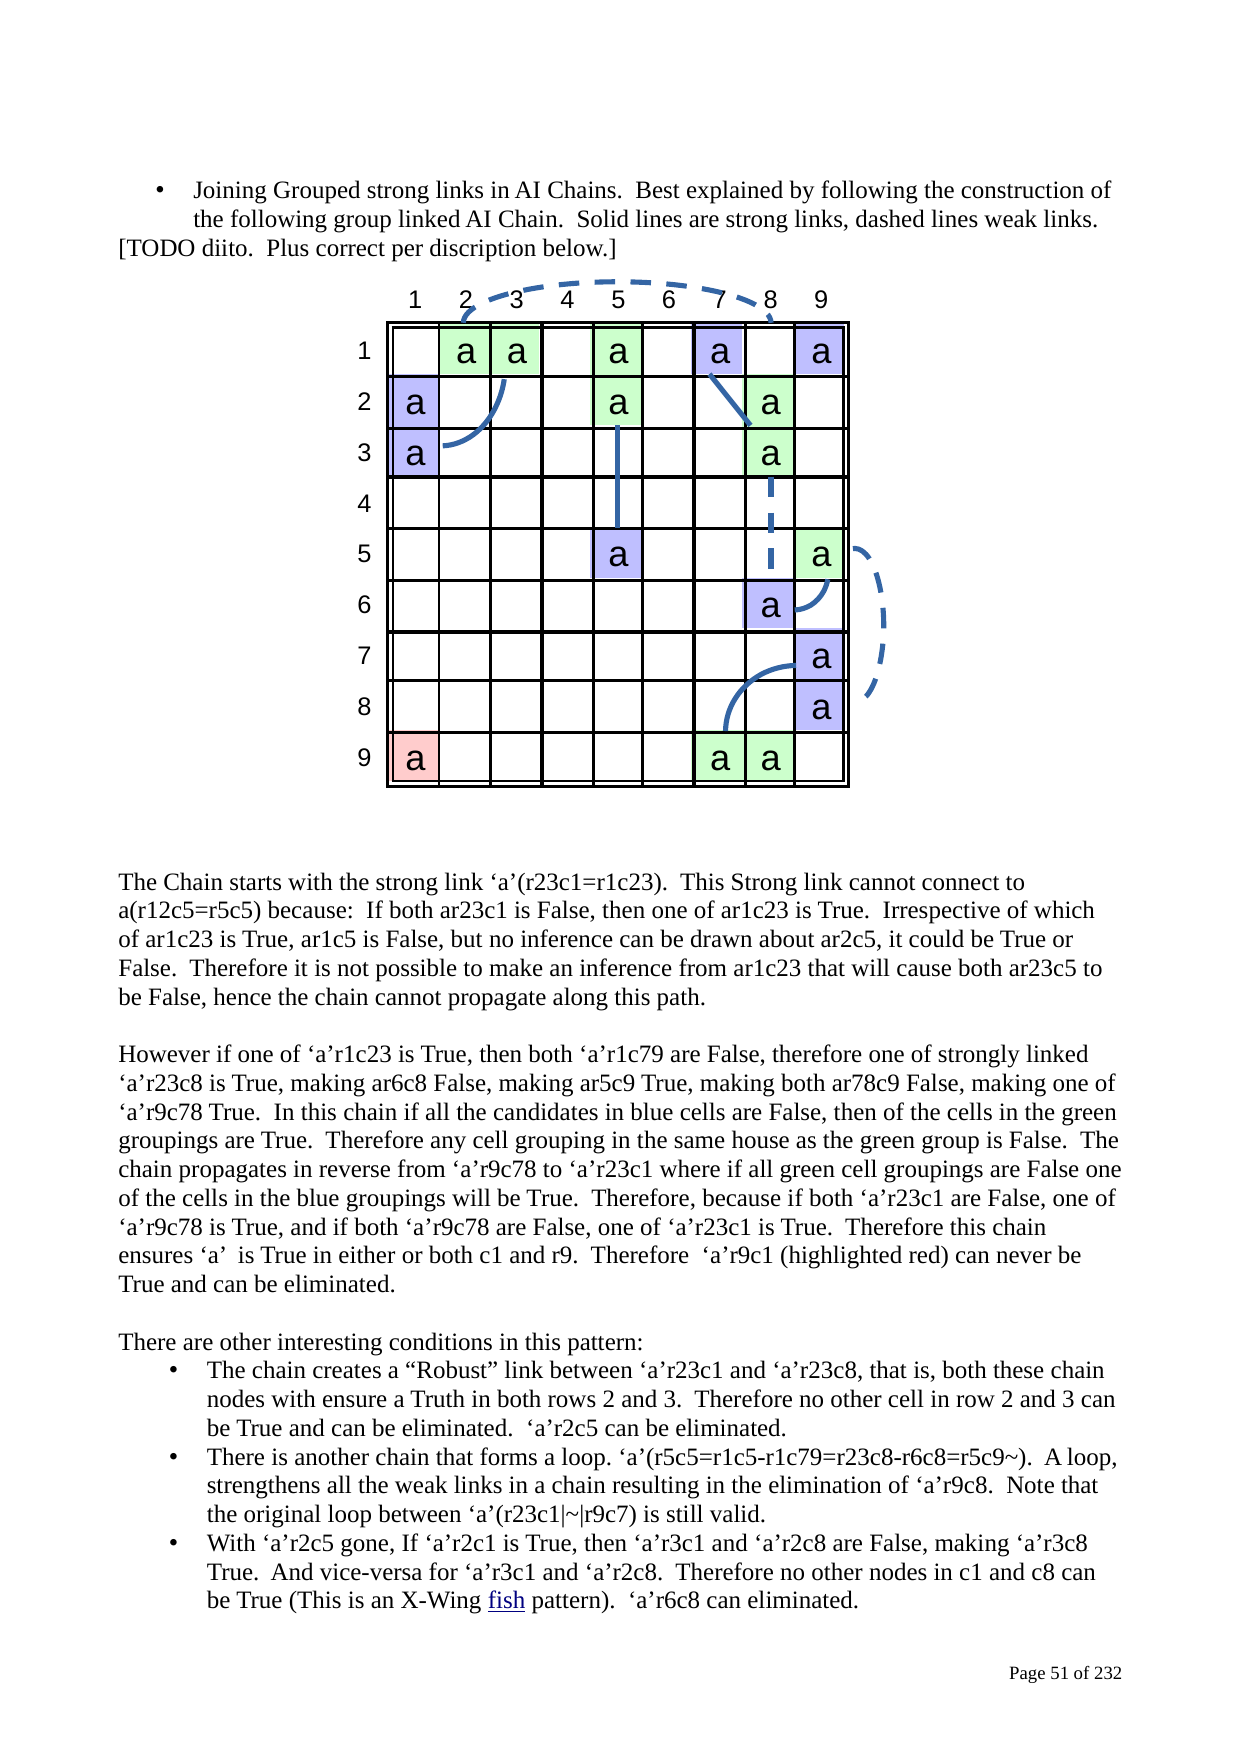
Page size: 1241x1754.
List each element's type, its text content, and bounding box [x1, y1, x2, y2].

list With ‘a’r2c5 gone, If ‘a’r2c1 is True, then ‘a’r3c1 and ‘a’r2c8 are False, making ‘a’r3c8 True. And vice-versa for ‘a’r3c1 and ‘a’r2c8. Therefore no other nodes in c1 and c8 can be True (This is an X-Wing fish pattern). ‘a’r6c8 can eliminated. [169, 1528, 1122, 1614]
text The Chain starts with the strong link ‘a’(r23c1=r1c23). This Strong link cannot connect to a(r12c5=r5c5) because: If both ar23c1 is False, then one of ar1c23 is True. Irrespective of which of ar1c23 is True, ar1c5 is False, but no inference can be drawn about ar2c5, it could be True or False. Therefore it is not possible to make an inference from ar1c23 that will cause both ar23c5 to be False, hence the chain cannot propagate along this path. [118, 867, 1122, 1011]
list There is another chain that forms a loop. ‘a’(r5c5=r1c5-r1c79=r23c8-r6c8=r5c9~). A loop, strengthens all the weak links in a chain resulting in the elimination of ‘a’r9c8. Note that the original loop between ‘a’(r23c1|~|r9c7) is still valid. [169, 1442, 1122, 1528]
list The chain creates a “Robust” link between ‘a’r23c1 and ‘a’r23c8, that is, both these chain nodes with ensure a Truth in both rows 2 and 3. Therefore no other cell in row 2 and 3 can be True and can be eliminated. ‘a’r2c5 can be eliminated. [169, 1356, 1122, 1442]
text There are other interesting conditions in this pattern: [118, 1327, 1122, 1356]
text [TODO diito. Plus correct per discription below.] [118, 233, 1122, 262]
text However if one of ‘a’r1c23 is True, then both ‘a’r1c79 are False, therefore one of strongly linked ‘a’r23c8 is True, making ar6c8 False, making ar5c9 True, making both ar78c9 False, making one of ‘a’r9c78 True. In this chain if all the candidates in blue cells are False, then of the cells in the green groupings are True. Therefore any cell grouping in the same house as the green group is False. The chain propagates in reverse from ‘a’r9c78 to ‘a’r23c1 where if all green cell groupings are False one of the cells in the blue groupings will be True. Therefore, because if both ‘a’r23c1 are False, one of ‘a’r9c78 is True, and if both ‘a’r9c78 are False, one of ‘a’r23c1 is True. Therefore this chain ensures ‘a’ is True in either or both c1 and r9. Therefore ‘a’r9c1 (highlighted red) can never be True and can be eliminated. [118, 1039, 1122, 1298]
list Joining Grouped strong links in AI Chains. Best explained by following the construction of the following group linked AI Chain. Solid lines are strong links, dashed lines weak links. [156, 176, 1122, 233]
